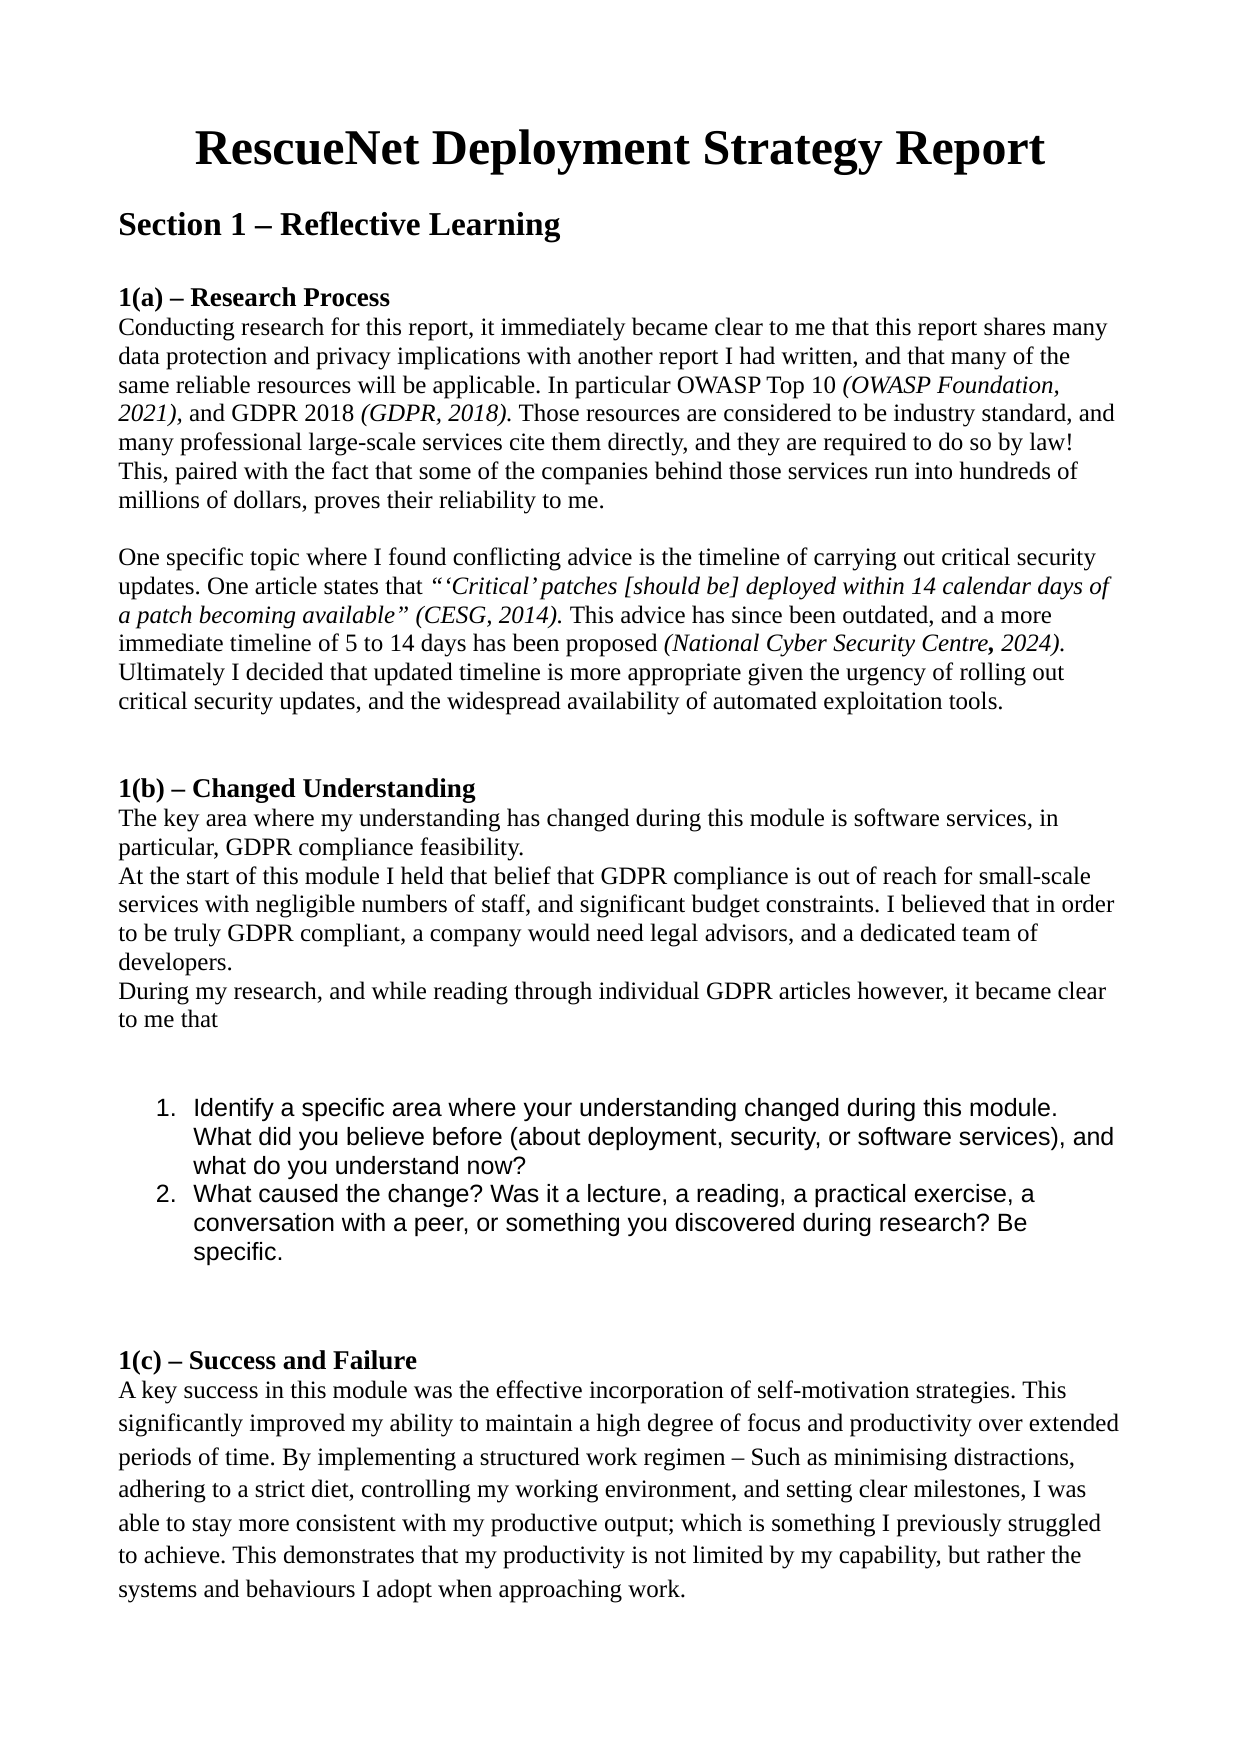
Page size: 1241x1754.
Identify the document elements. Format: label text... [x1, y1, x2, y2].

text The key area where my understanding has changed during this module is software services, in particular, GDPR compliance feasibility. [118, 803, 1122, 861]
text RescueNet Deployment Strategy Report [118, 118, 1122, 176]
text Section 1 – Reflective Learning [118, 204, 1122, 243]
text During my research, and while reading through individual GDPR articles however, it became clear to me that [118, 976, 1122, 1033]
text A key success in this module was the effective incorporation of self-motivation strategies. This significantly improved my ability to maintain a high degree of focus and productivity over extended periods of time. By implementing a structured work regimen – Such as minimising distractions, adhering to a strict diet, controlling my working environment, and setting clear milestones, I was able to stay more consistent with my productive output; which is something I previously struggled to achieve. This demonstrates that my productivity is not limited by my capability, but rather the systems and behaviours I adopt when approaching work. [118, 1376, 1122, 1602]
text 1(a) – Research Process [118, 281, 1122, 312]
text One specific topic where I found conflicting advice is the timeline of carrying out critical security updates. One article states that “‘Critical’ patches [should be] deployed within 14 calendar days of a patch becoming available” (CESG, 2014). This advice has since been outdated, and a more immediate timeline of 5 to 14 days has been proposed (National Cyber Security Centre, 2024). Ultimately I decided that updated timeline is more appropriate given the urgency of rolling out critical security updates, and the widespread availability of automated exploitation tools. [118, 542, 1122, 715]
list What caused the change? Was it a lecture, a reading, a practical exercise, a conversation with a peer, or something you discovered during research? Be specific. [156, 1179, 1122, 1266]
text At the start of this module I held that belief that GDPR compliance is out of reach for small-scale services with negligible numbers of staff, and significant budget constraints. I believed that in order to be truly GDPR compliant, a company would need legal advisors, and a dedicated team of developers. [118, 861, 1122, 976]
text Conducting research for this report, it immediately became clear to me that this report shares many data protection and privacy implications with another report I had written, and that many of the same reliable resources will be applicable. In particular OWASP Top 10 (OWASP Foundation, 2021), and GDPR 2018 (GDPR, 2018). Those resources are considered to be industry standard, and many professional large-scale services cite them directly, and they are required to do so by law! [118, 312, 1122, 456]
text 1(b) – Changed Understanding [118, 772, 1122, 803]
text 1(c) – Success and Failure [118, 1344, 1122, 1376]
list Identify a specific area where your understanding changed during this module. What did you believe before (about deployment, security, or software services), and what do you understand now? [156, 1093, 1122, 1179]
text This, paired with the fact that some of the companies behind those services run into hundreds of millions of dollars, proves their reliability to me. [118, 456, 1122, 513]
